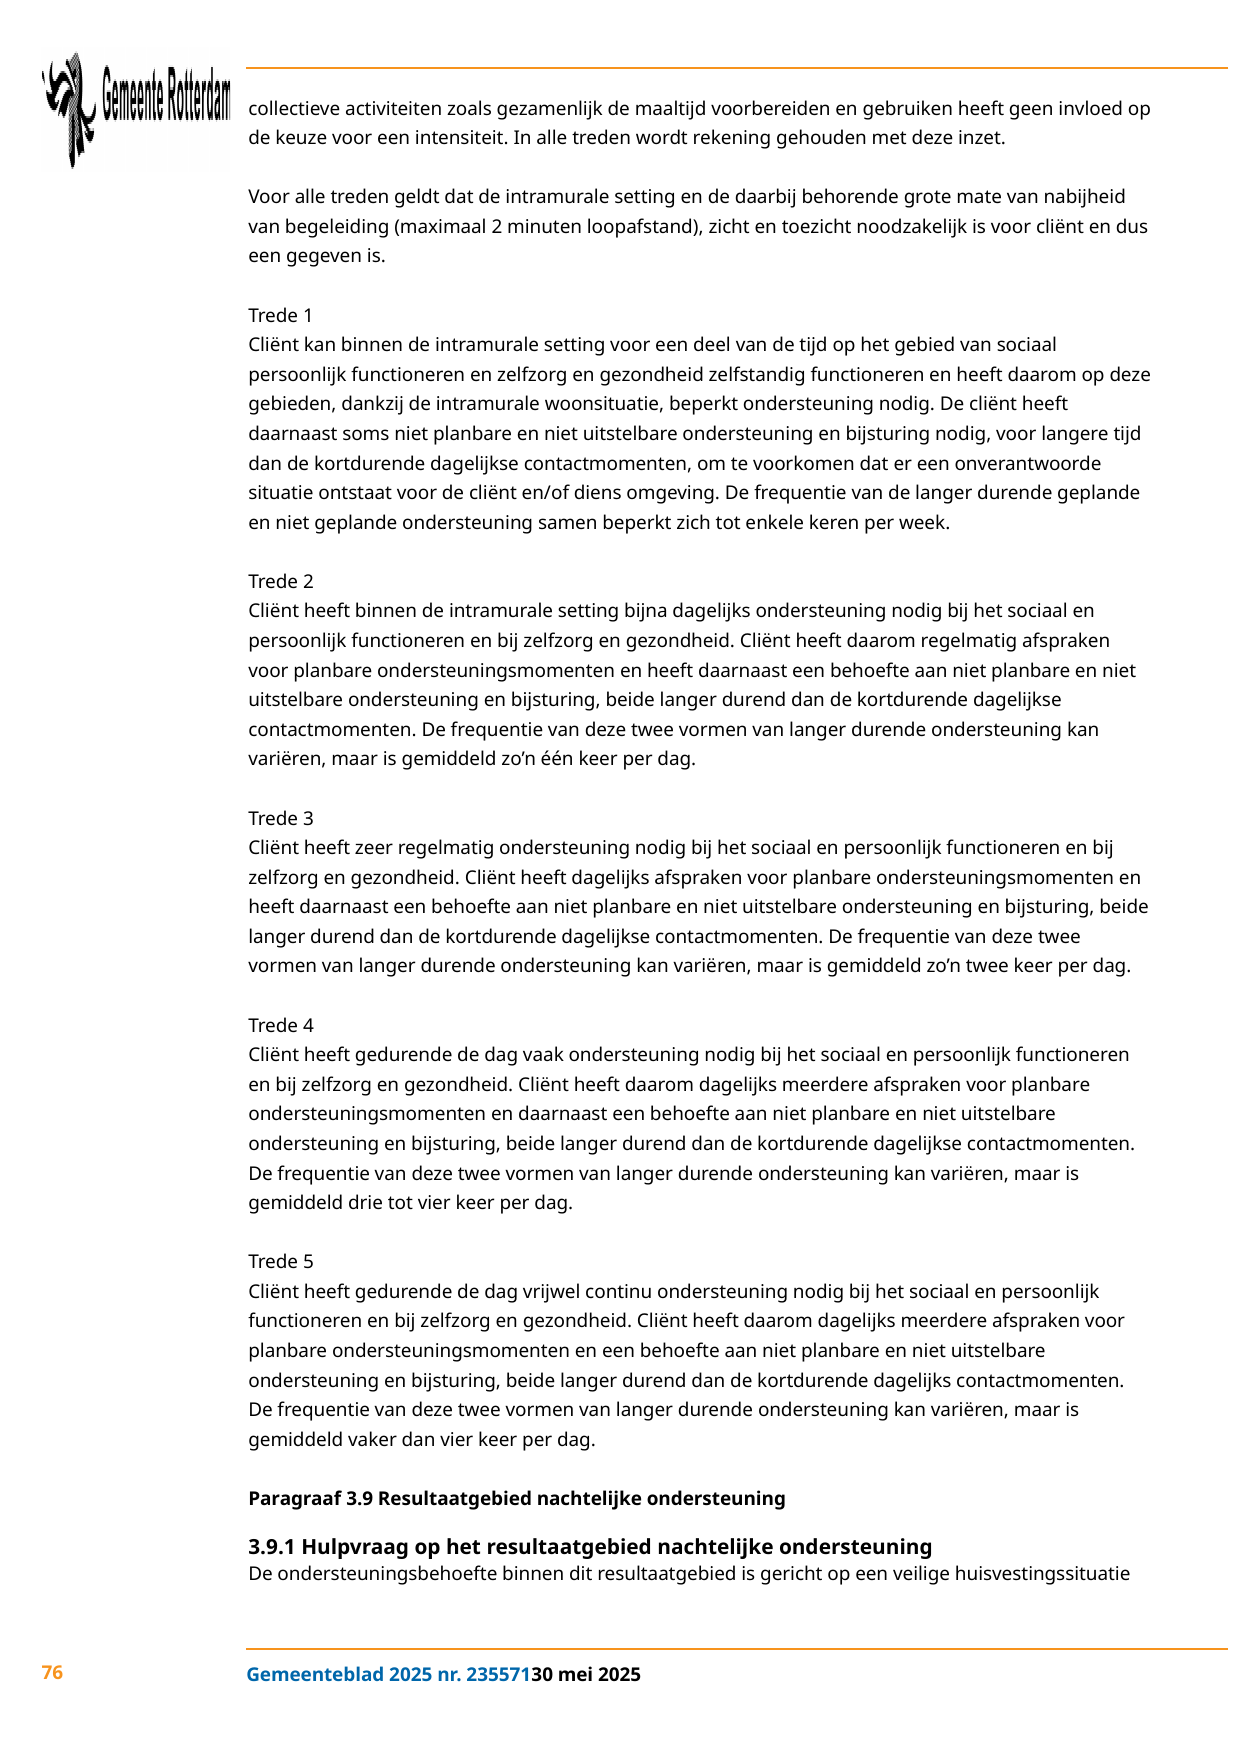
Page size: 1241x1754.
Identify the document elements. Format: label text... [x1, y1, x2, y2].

text Cliënt heeft gedurende de dag vrijwel continu ondersteuning nodig bij het sociaal en persoonlijk functioneren en bij zelfzorg en gezondheid. Cliënt heeft daarom dagelijks meerdere afspraken voor planbare ondersteuningsmomenten en een behoefte aan niet planbare en niet uitstelbare ondersteuning en bijsturing, beide langer durend dan de kortdurende dagelijks contactmomenten. De frequentie van deze twee vormen van langer durende ondersteuning kan variëren, maar is gemiddeld vaker dan vier keer per dag. [248, 1278, 1152, 1452]
text Cliënt kan binnen de intramurale setting voor een deel van de tijd op het gebied van sociaal persoonlijk functioneren en zelfzorg en gezondheid zelfstandig functioneren en heeft daarom op deze gebieden, dankzij de intramurale woonsituatie, beperkt ondersteuning nodig. De cliënt heeft daarnaast soms niet planbare en niet uitstelbare ondersteuning en bijsturing nodig, voor langere tijd dan de kortdurende dagelijkse contactmomenten, om te voorkomen dat er een onverantwoorde situatie ontstaat voor de cliënt en/of diens omgeving. De frequentie van de langer durende geplande en niet geplande ondersteuning samen beperkt zich tot enkele keren per week. [248, 331, 1152, 535]
text Cliënt heeft binnen de intramurale setting bijna dagelijks ondersteuning nodig bij het sociaal en persoonlijk functioneren en bij zelfzorg en gezondheid. Cliënt heeft daarom regelmatig afspraken voor planbare ondersteuningsmomenten en heeft daarnaast een behoefte aan niet planbare en niet uitstelbare ondersteuning en bijsturing, beide langer durend dan de kortdurende dagelijkse contactmomenten. De frequentie van deze twee vormen van langer durende ondersteuning kan variëren, maar is gemiddeld zo’n één keer per dag. [248, 598, 1152, 771]
text Trede 4 [248, 1012, 1152, 1038]
text Trede 5 [248, 1248, 1152, 1274]
text Voor alle treden geldt dat de intramurale setting en de daarbij behorende grote mate van nabijheid van begeleiding (maximaal 2 minuten loopafstand), zicht en toezicht noodzakelijk is voor cliënt en dus een gegeven is. [248, 183, 1152, 268]
text Trede 3 [248, 805, 1152, 831]
picture [41, 47, 231, 172]
text Paragraaf 3.9 Resultaatgebied nachtelijke ondersteuning [248, 1485, 1152, 1511]
text Cliënt heeft zeer regelmatig ondersteuning nodig bij het sociaal en persoonlijk functioneren en bij zelfzorg en gezondheid. Cliënt heeft dagelijks afspraken voor planbare ondersteuningsmomenten en heeft daarnaast een behoefte aan niet planbare en niet uitstelbare ondersteuning en bijsturing, beide langer durend dan de kortdurende dagelijkse contactmomenten. De frequentie van deze twee vormen van langer durende ondersteuning kan variëren, maar is gemiddeld zo’n twee keer per dag. [248, 834, 1152, 978]
text Trede 2 [248, 568, 1152, 594]
text Trede 1 [248, 302, 1152, 328]
text collectieve activiteiten zoals gezamenlijk de maaltijd voorbereiden en gebruiken heeft geen invloed op de keuze voor een intensiteit. In alle treden wordt rekening gehouden met deze inzet. [248, 95, 1152, 150]
text 3.9.1 Hulpvraag op het resultaatgebied nachtelijke ondersteuning [248, 1532, 1152, 1560]
text De ondersteuningsbehoefte binnen dit resultaatgebied is gericht op een veilige huisvestingssituatie [248, 1560, 1152, 1586]
text Cliënt heeft gedurende de dag vaak ondersteuning nodig bij het sociaal en persoonlijk functioneren en bij zelfzorg en gezondheid. Cliënt heeft daarom dagelijks meerdere afspraken voor planbare ondersteuningsmomenten en daarnaast een behoefte aan niet planbare en niet uitstelbare ondersteuning en bijsturing, beide langer durend dan de kortdurende dagelijkse contactmomenten. De frequentie van deze twee vormen van langer durende ondersteuning kan variëren, maar is gemiddeld drie tot vier keer per dag. [248, 1041, 1152, 1215]
